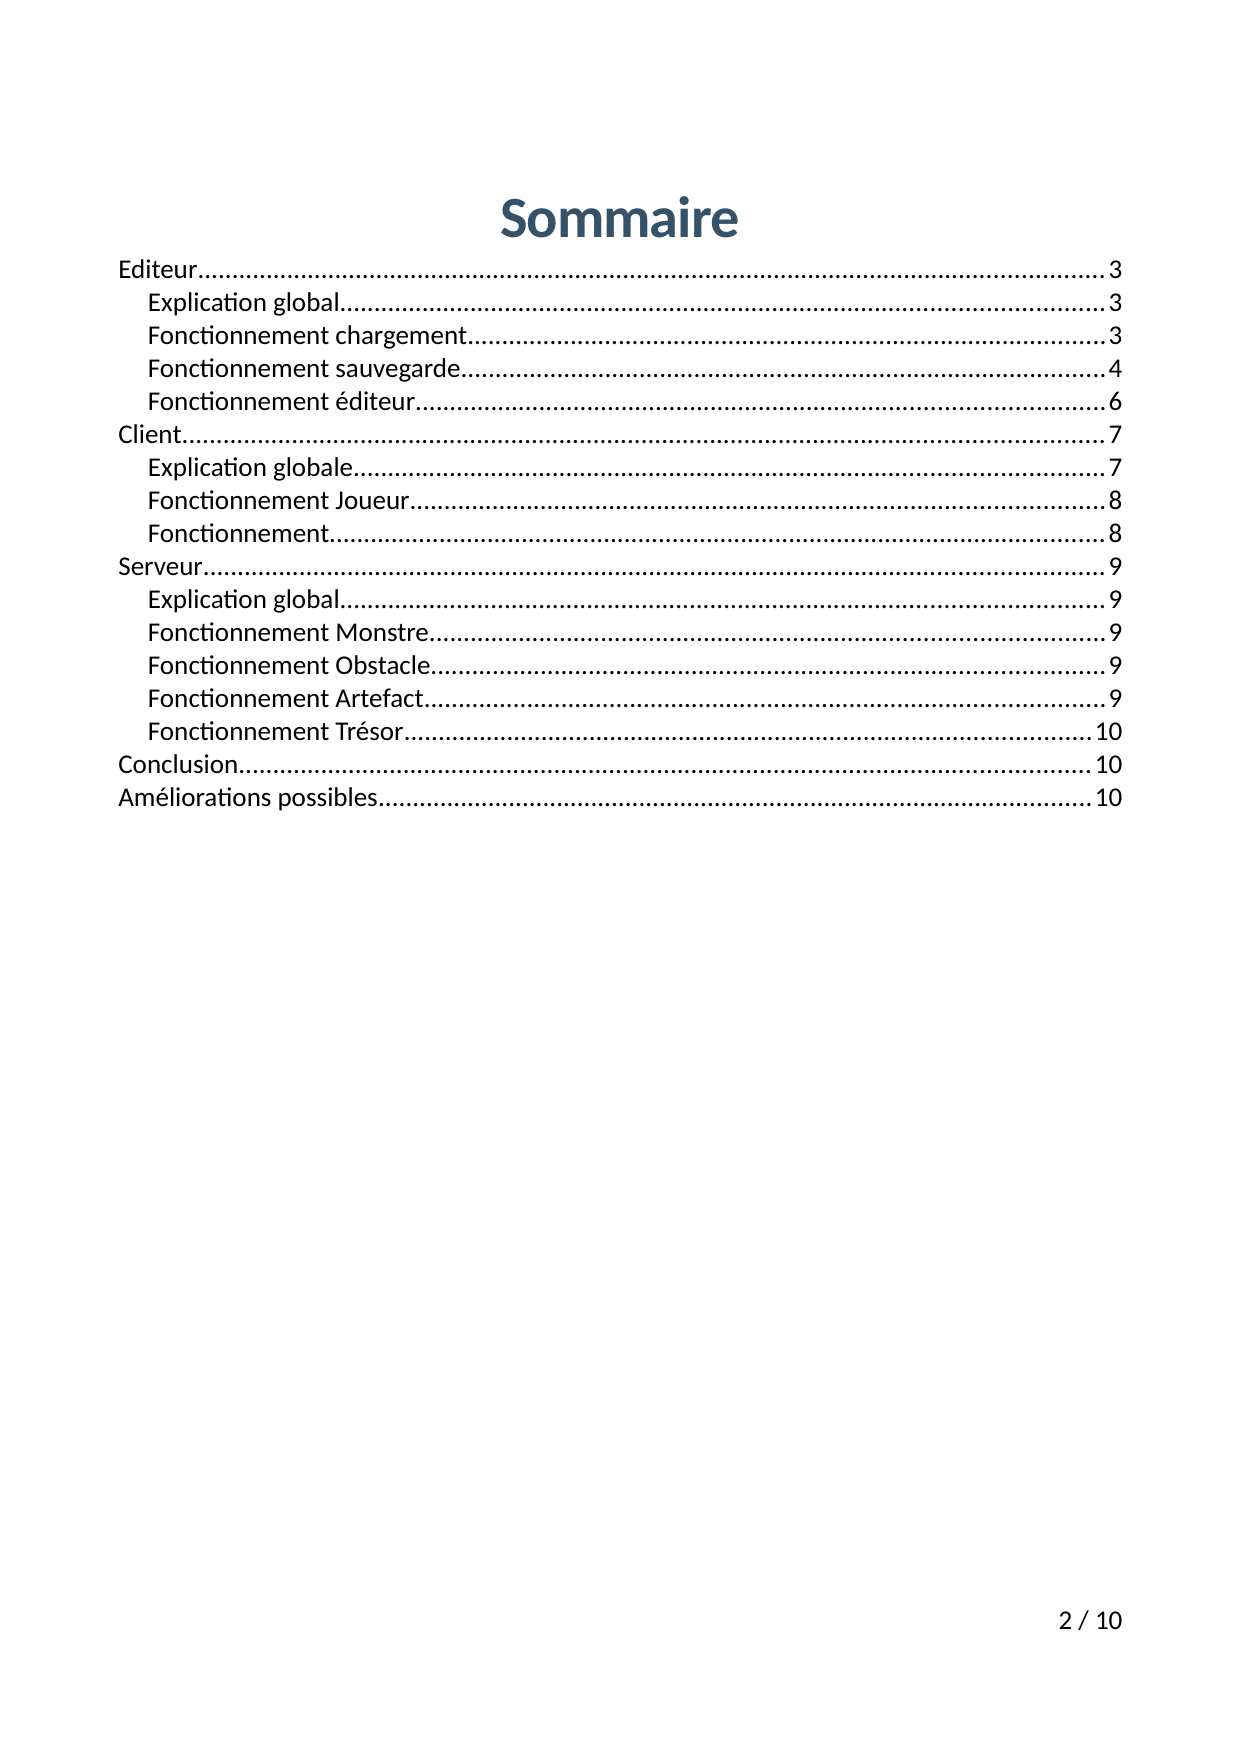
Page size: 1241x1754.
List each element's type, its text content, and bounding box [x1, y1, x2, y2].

text Client 7 [118, 417, 1122, 450]
text Serveur 9 [118, 549, 1122, 582]
text Explication globale 7 [148, 450, 1122, 483]
text Fonctionnement Artefact 9 [148, 681, 1122, 714]
text Fonctionnement éditeur 6 [148, 384, 1122, 417]
text Explication global 3 [148, 285, 1122, 318]
text Fonctionnement Joueur 8 [148, 483, 1122, 516]
text Explication global 9 [148, 582, 1122, 615]
text Fonctionnement chargement 3 [148, 318, 1122, 351]
text Fonctionnement Obstacle 9 [148, 648, 1122, 681]
title Sommaire [118, 181, 1122, 252]
text Fonctionnement Trésor 10 [148, 714, 1122, 747]
text Améliorations possibles 10 [118, 780, 1122, 813]
text Fonctionnement sauvegarde 4 [148, 351, 1122, 384]
text Fonctionnement 8 [148, 516, 1122, 549]
text Editeur 3 [118, 252, 1122, 285]
text Fonctionnement Monstre 9 [148, 615, 1122, 648]
text Conclusion 10 [118, 747, 1122, 780]
